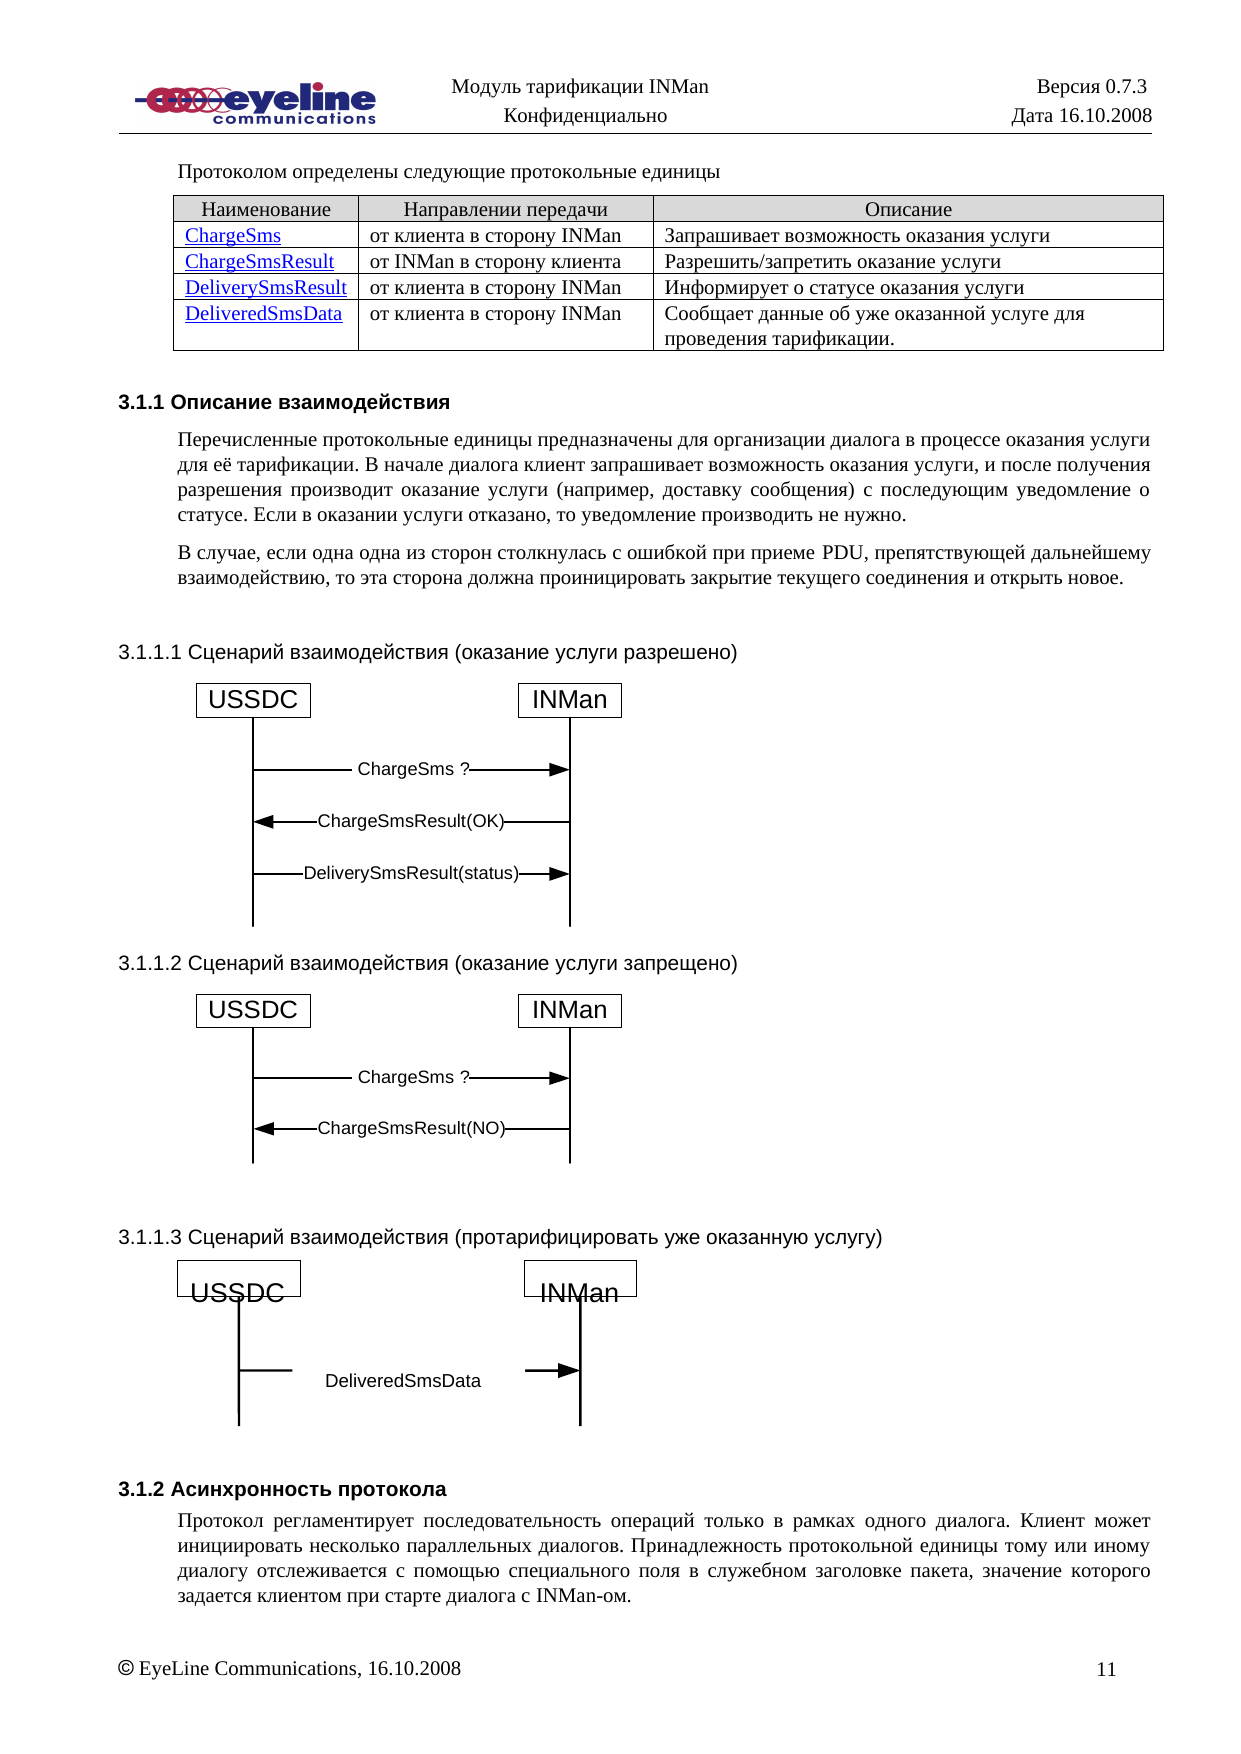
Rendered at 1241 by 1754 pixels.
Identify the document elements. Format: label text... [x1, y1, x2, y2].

table_header Описание [654, 196, 1163, 221]
table_cell Разрешить/запретить оказание услуги [654, 248, 1163, 273]
table_cell от INMan в сторону клиента [359, 248, 653, 273]
table_cell DeliverySmsResult [174, 274, 358, 299]
subtitle Сценарий взаимодействия (оказание услуги разрешено) [118, 639, 1151, 664]
table_header Направлении передачи [359, 196, 653, 221]
picture [135, 82, 376, 124]
subtitle Описание взаимодействия [118, 389, 1151, 414]
table_cell ChargeSms [174, 222, 358, 247]
text Протокол регламентирует последовательность операций только в рамках одного диалога. Клиент может инициировать несколько параллельных диалогов. Принадлежность протокольной единицы тому или иному диалогу отслеживается с помощью специального поля в служебном заголовке пакета, значение которого задается клиентом при старте диалога с INMan-ом. [177, 1507, 1151, 1607]
table_cell Сообщает данные об уже оказанной услуге для проведения тарификации. [654, 300, 1163, 350]
table_cell от клиента в сторону INMan [359, 300, 653, 350]
table_cell ChargeSmsResult [174, 248, 358, 273]
text Перечисленные протокольные единицы предназначены для организации диалога в процессе оказания услуги для её тарификации. В начале диалога клиент запрашивает возможность оказания услуги, и после получения разрешения производит оказание услуги (например, доставку сообщения) с последующим уведомление о статусе. Если в оказании услуги отказано, то уведомление производить не нужно. [177, 426, 1151, 526]
table_cell от клиента в сторону INMan [359, 274, 653, 299]
table_header Наименование [174, 196, 358, 221]
subtitle Сценарий взаимодействия (протарифицировать уже оказанную услугу) [118, 1224, 1151, 1249]
text Протоколом определены следующие протокольные единицы [177, 158, 1151, 183]
subtitle Асинхронность протокола [118, 1476, 1151, 1501]
table_cell от клиента в сторону INMan [359, 222, 653, 247]
text В случае, если одна одна из сторон столкнулась с ошибкой при приеме PDU, препятствующей дальнейшему взаимодействию, то эта сторона должна проиницировать закрытие текущего соединения и открыть новое. [177, 539, 1151, 589]
table_cell DeliveredSmsData [174, 300, 358, 350]
table_cell Запрашивает возможность оказания услуги [654, 222, 1163, 247]
table_cell Информирует о статусе оказания услуги [654, 274, 1163, 299]
subtitle Сценарий взаимодействия (оказание услуги запрещено) [118, 950, 1151, 975]
